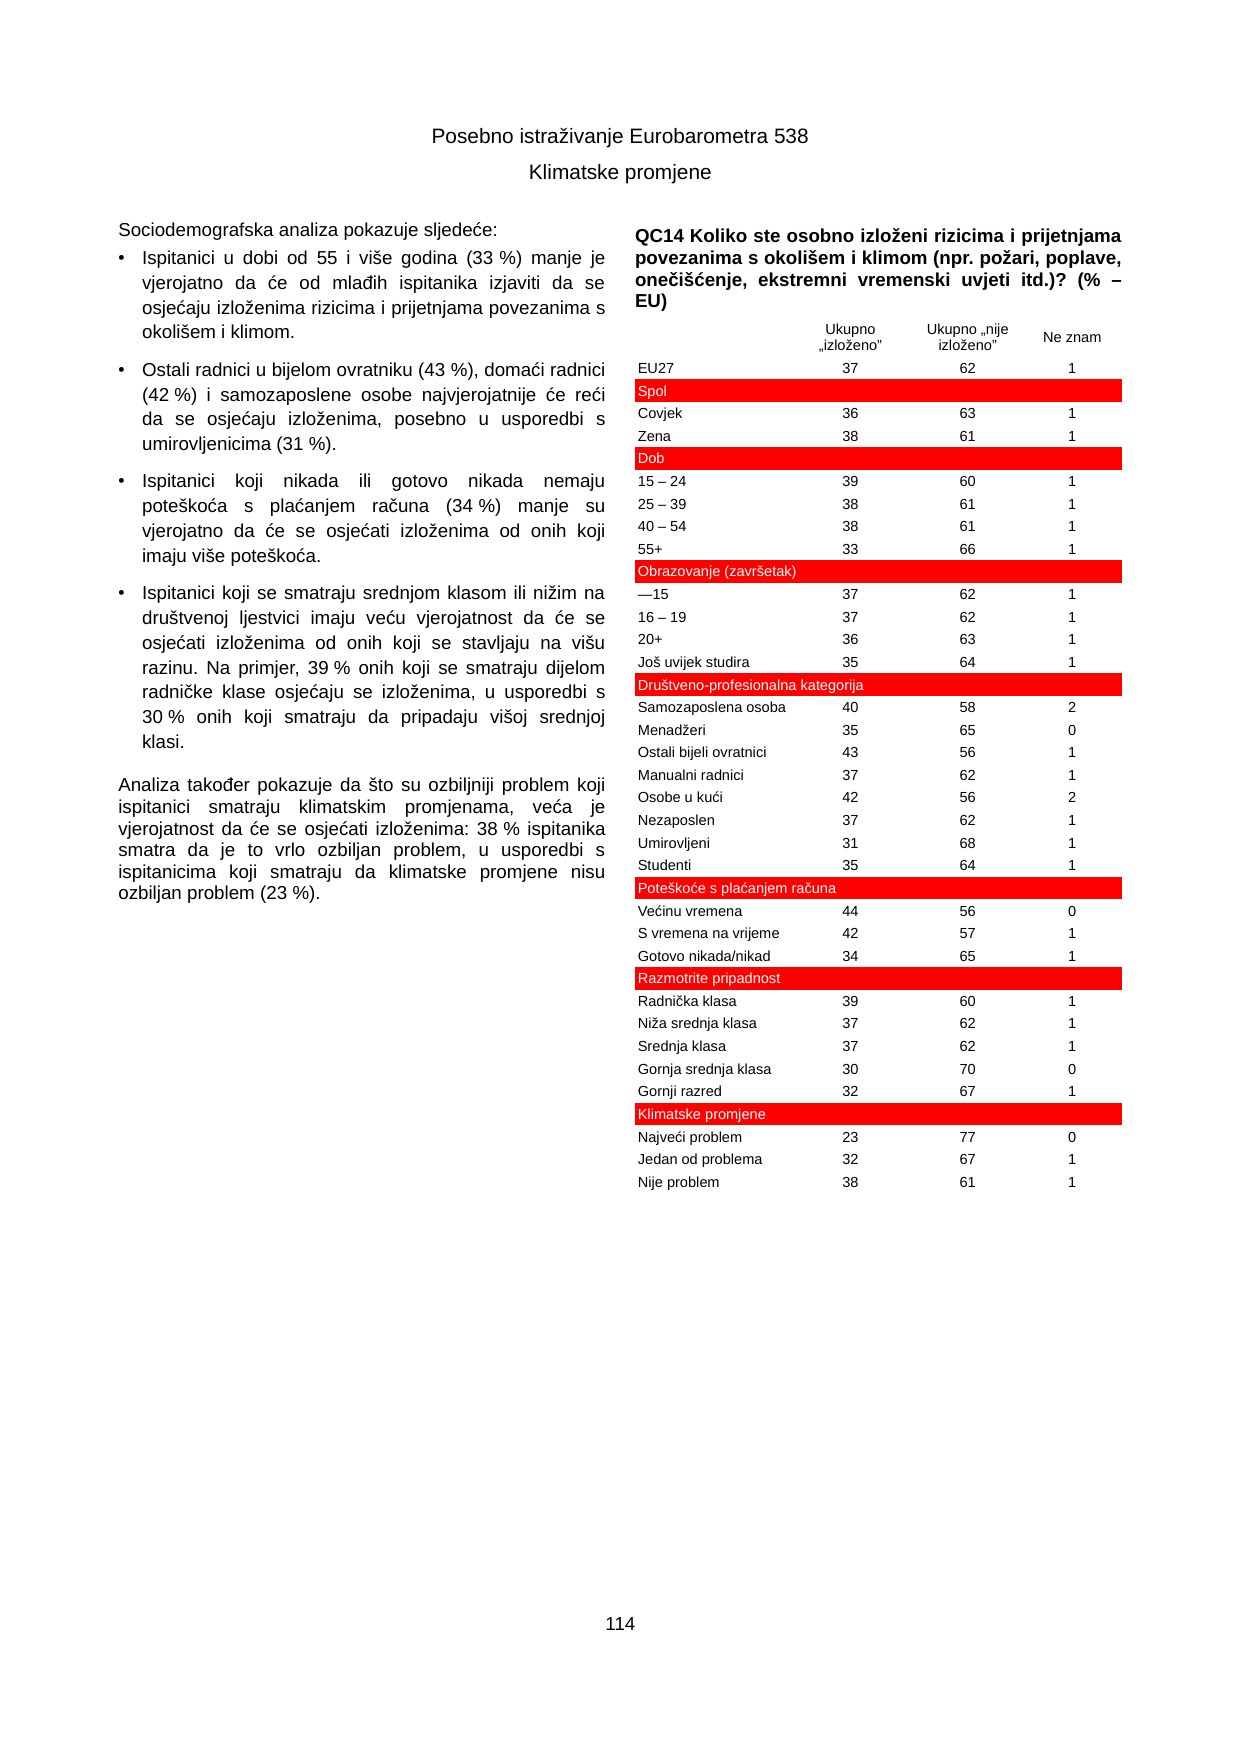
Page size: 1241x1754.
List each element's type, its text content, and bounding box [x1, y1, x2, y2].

table_cell 61 [903, 425, 1032, 447]
table_cell 42 [798, 786, 903, 809]
table_cell 1 [1032, 357, 1112, 379]
table_cell Studenti [635, 854, 798, 877]
table_cell [1112, 1058, 1122, 1080]
table_cell 34 [798, 945, 903, 967]
table_cell [1112, 899, 1122, 922]
table_cell 1 [1032, 764, 1112, 786]
table_cell Gornji razred [635, 1080, 798, 1103]
table_cell 38 [798, 515, 903, 538]
table_cell 66 [903, 538, 1032, 560]
table_cell 37 [798, 357, 903, 379]
table_cell Društveno-profesionalna kategorija [635, 673, 1122, 696]
table_cell 67 [903, 1148, 1032, 1171]
table_cell 37 [798, 583, 903, 605]
table_cell Obrazovanje (završetak) [635, 560, 1122, 583]
table_cell 35 [798, 651, 903, 673]
table_cell 1 [1032, 425, 1112, 447]
table_cell Najveći problem [635, 1125, 798, 1148]
table_cell [1112, 945, 1122, 967]
list Ispitanici u dobi od 55 i više godina (33 %) manje je vjerojatno da će od mlađih ispitanika izjaviti da se osjećaju izloženima rizicima i prijetnjama povezanima s okolišem i klimom. [118, 247, 605, 343]
table_cell 62 [903, 605, 1032, 628]
table_cell 61 [903, 1171, 1032, 1193]
text Analiza također pokazuje da što su ozbiljniji problem koji ispitanici smatraju klimatskim promjenama, veća je vjerojatnost da će se osjećati izloženima: 38 % ispitanika smatra da je to vrlo ozbiljan problem, u usporedbi s ispitanicima koji smatraju da klimatske promjene nisu ozbiljan problem (23 %). [118, 774, 605, 903]
table_cell 37 [798, 809, 903, 831]
table_cell 36 [798, 402, 903, 424]
table_cell Većinu vremena [635, 899, 798, 922]
table_cell Nezaposlen [635, 809, 798, 831]
table_cell 63 [903, 402, 1032, 424]
table_cell 20+ [635, 628, 798, 651]
table_cell —15 [635, 583, 798, 605]
table_cell 38 [798, 425, 903, 447]
table_cell 62 [903, 583, 1032, 605]
table_cell [1112, 1171, 1122, 1193]
table_cell Dob [635, 447, 1122, 470]
table_cell [1112, 628, 1122, 651]
table_cell 70 [903, 1058, 1032, 1080]
table_cell 1 [1032, 538, 1112, 560]
table_cell 1 [1032, 1080, 1112, 1103]
table_cell 16 – 19 [635, 605, 798, 628]
table_cell 1 [1032, 922, 1112, 944]
table_cell [1112, 786, 1122, 809]
table_cell Poteškoće s plaćanjem računa [635, 877, 1122, 899]
table_cell 40 – 54 [635, 515, 798, 538]
table_cell [1112, 515, 1122, 538]
table_cell [1112, 357, 1122, 379]
table_cell 32 [798, 1148, 903, 1171]
table_cell 1 [1032, 809, 1112, 831]
table_cell 39 [798, 990, 903, 1012]
table_cell 44 [798, 899, 903, 922]
table_cell 38 [798, 493, 903, 515]
table_cell 42 [798, 922, 903, 944]
table_cell 55+ [635, 538, 798, 560]
table_header Ukupno „nije izloženo” [903, 318, 1032, 357]
table_cell [1112, 831, 1122, 854]
table_cell S vremena na vrijeme [635, 922, 798, 944]
table_cell 1 [1032, 831, 1112, 854]
table_cell 56 [903, 741, 1032, 764]
table_cell 77 [903, 1125, 1032, 1148]
table_cell [1112, 493, 1122, 515]
table_cell [1112, 583, 1122, 605]
table_cell 61 [903, 493, 1032, 515]
table_cell Umirovljeni [635, 831, 798, 854]
table_cell 30 [798, 1058, 903, 1080]
table_cell 0 [1032, 719, 1112, 741]
table_cell [1112, 425, 1122, 447]
table_cell 1 [1032, 470, 1112, 492]
table_cell 0 [1032, 1058, 1112, 1080]
table_cell [1112, 990, 1122, 1012]
table_cell Klimatske promjene [635, 1103, 1122, 1125]
table_cell 58 [903, 696, 1032, 718]
table_cell [1112, 854, 1122, 877]
table_cell 57 [903, 922, 1032, 944]
table_cell 1 [1032, 1012, 1112, 1035]
table_cell [1112, 538, 1122, 560]
table_cell 61 [903, 515, 1032, 538]
table_header Ukupno „izloženo” [798, 318, 903, 357]
table_cell 37 [798, 1012, 903, 1035]
table_cell [1112, 764, 1122, 786]
table_cell [1112, 1148, 1122, 1171]
table_cell 1 [1032, 1148, 1112, 1171]
table_cell [1112, 922, 1122, 944]
table_cell 1 [1032, 628, 1112, 651]
table_cell 40 [798, 696, 903, 718]
table_cell Niža srednja klasa [635, 1012, 798, 1035]
table_cell [1112, 402, 1122, 424]
table_cell 25 – 39 [635, 493, 798, 515]
table_cell 62 [903, 809, 1032, 831]
table_cell [1112, 719, 1122, 741]
table_cell 37 [798, 605, 903, 628]
table_cell 31 [798, 831, 903, 854]
table_cell Zena [635, 425, 798, 447]
table_cell 64 [903, 651, 1032, 673]
table_cell [1112, 1035, 1122, 1057]
table_cell 60 [903, 470, 1032, 492]
table_cell 1 [1032, 605, 1112, 628]
table_cell 35 [798, 719, 903, 741]
table_cell [1112, 605, 1122, 628]
table_cell 1 [1032, 1035, 1112, 1057]
table_cell Samozaposlena osoba [635, 696, 798, 718]
table_cell [1112, 470, 1122, 492]
table_cell 35 [798, 854, 903, 877]
table_cell EU27 [635, 357, 798, 379]
table_cell [1112, 696, 1122, 718]
table_cell 1 [1032, 854, 1112, 877]
table_cell 64 [903, 854, 1032, 877]
table_cell Menadžeri [635, 719, 798, 741]
table_cell 1 [1032, 493, 1112, 515]
text Sociodemografska analiza pokazuje sljedeće: [118, 219, 605, 241]
table_cell Srednja klasa [635, 1035, 798, 1057]
table_cell Manualni radnici [635, 764, 798, 786]
table_cell 63 [903, 628, 1032, 651]
table_header [635, 318, 798, 357]
table_header [1112, 318, 1122, 357]
table_cell Gotovo nikada/nikad [635, 945, 798, 967]
list Ispitanici koji se smatraju srednjom klasom ili nižim na društvenoj ljestvici imaju veću vjerojatnost da će se osjećati izloženima od onih koji se stavljaju na višu razinu. Na primjer, 39 % onih koji se smatraju dijelom radničke klase osjećaju se izloženima, u usporedbi s 30 % onih koji smatraju da pripadaju višoj srednjoj klasi. [118, 582, 605, 752]
table_header Ne znam [1032, 318, 1112, 357]
table_cell 1 [1032, 515, 1112, 538]
table_cell [1112, 809, 1122, 831]
table_cell 67 [903, 1080, 1032, 1103]
table_cell [1112, 651, 1122, 673]
table_cell 23 [798, 1125, 903, 1148]
table_cell 1 [1032, 583, 1112, 605]
table_cell 43 [798, 741, 903, 764]
table_cell 1 [1032, 945, 1112, 967]
table_cell 62 [903, 764, 1032, 786]
table_cell [1112, 741, 1122, 764]
table_cell 2 [1032, 696, 1112, 718]
table_cell 60 [903, 990, 1032, 1012]
table_cell 56 [903, 786, 1032, 809]
table_cell 0 [1032, 1125, 1112, 1148]
table_cell 33 [798, 538, 903, 560]
table_cell Covjek [635, 402, 798, 424]
table_cell 39 [798, 470, 903, 492]
table_cell Još uvijek studira [635, 651, 798, 673]
list Ostali radnici u bijelom ovratniku (43 %), domaći radnici (42 %) i samozaposlene osobe najvjerojatnije će reći da se osjećaju izloženima, posebno u usporedbi s umirovljenicima (31 %). [118, 358, 605, 454]
table_cell 1 [1032, 990, 1112, 1012]
table_cell 0 [1032, 899, 1112, 922]
table_cell 2 [1032, 786, 1112, 809]
table_cell 62 [903, 1035, 1032, 1057]
table_cell 38 [798, 1171, 903, 1193]
table_cell Nije problem [635, 1171, 798, 1193]
table_cell 56 [903, 899, 1032, 922]
table_cell 36 [798, 628, 903, 651]
table_cell 65 [903, 719, 1032, 741]
table_cell [1112, 1125, 1122, 1148]
table_cell 37 [798, 764, 903, 786]
table_cell Radnička klasa [635, 990, 798, 1012]
table_cell Gornja srednja klasa [635, 1058, 798, 1080]
table_cell 62 [903, 357, 1032, 379]
table_cell 1 [1032, 1171, 1112, 1193]
table_cell 1 [1032, 402, 1112, 424]
table_cell Osobe u kući [635, 786, 798, 809]
table_cell Razmotrite pripadnost [635, 967, 1122, 990]
table_cell [1112, 1080, 1122, 1103]
table_cell 32 [798, 1080, 903, 1103]
table_cell 37 [798, 1035, 903, 1057]
table_cell Jedan od problema [635, 1148, 798, 1171]
table_cell [1112, 1012, 1122, 1035]
table_cell 65 [903, 945, 1032, 967]
table_cell 1 [1032, 651, 1112, 673]
table_cell Ostali bijeli ovratnici [635, 741, 798, 764]
table_cell 62 [903, 1012, 1032, 1035]
text QC14 Koliko ste osobno izloženi rizicima i prijetnjama povezanima s okolišem i klimom (npr. požari, poplave, onečišćenje, ekstremni vremenski uvjeti itd.)? (% – EU) [635, 225, 1122, 311]
table_cell 1 [1032, 741, 1112, 764]
list Ispitanici koji nikada ili gotovo nikada nemaju poteškoća s plaćanjem računa (34 %) manje su vjerojatno da će se osjećati izloženima od onih koji imaju više poteškoća. [118, 470, 605, 566]
table_cell 68 [903, 831, 1032, 854]
table_cell 15 – 24 [635, 470, 798, 492]
table_cell Spol [635, 379, 1122, 402]
